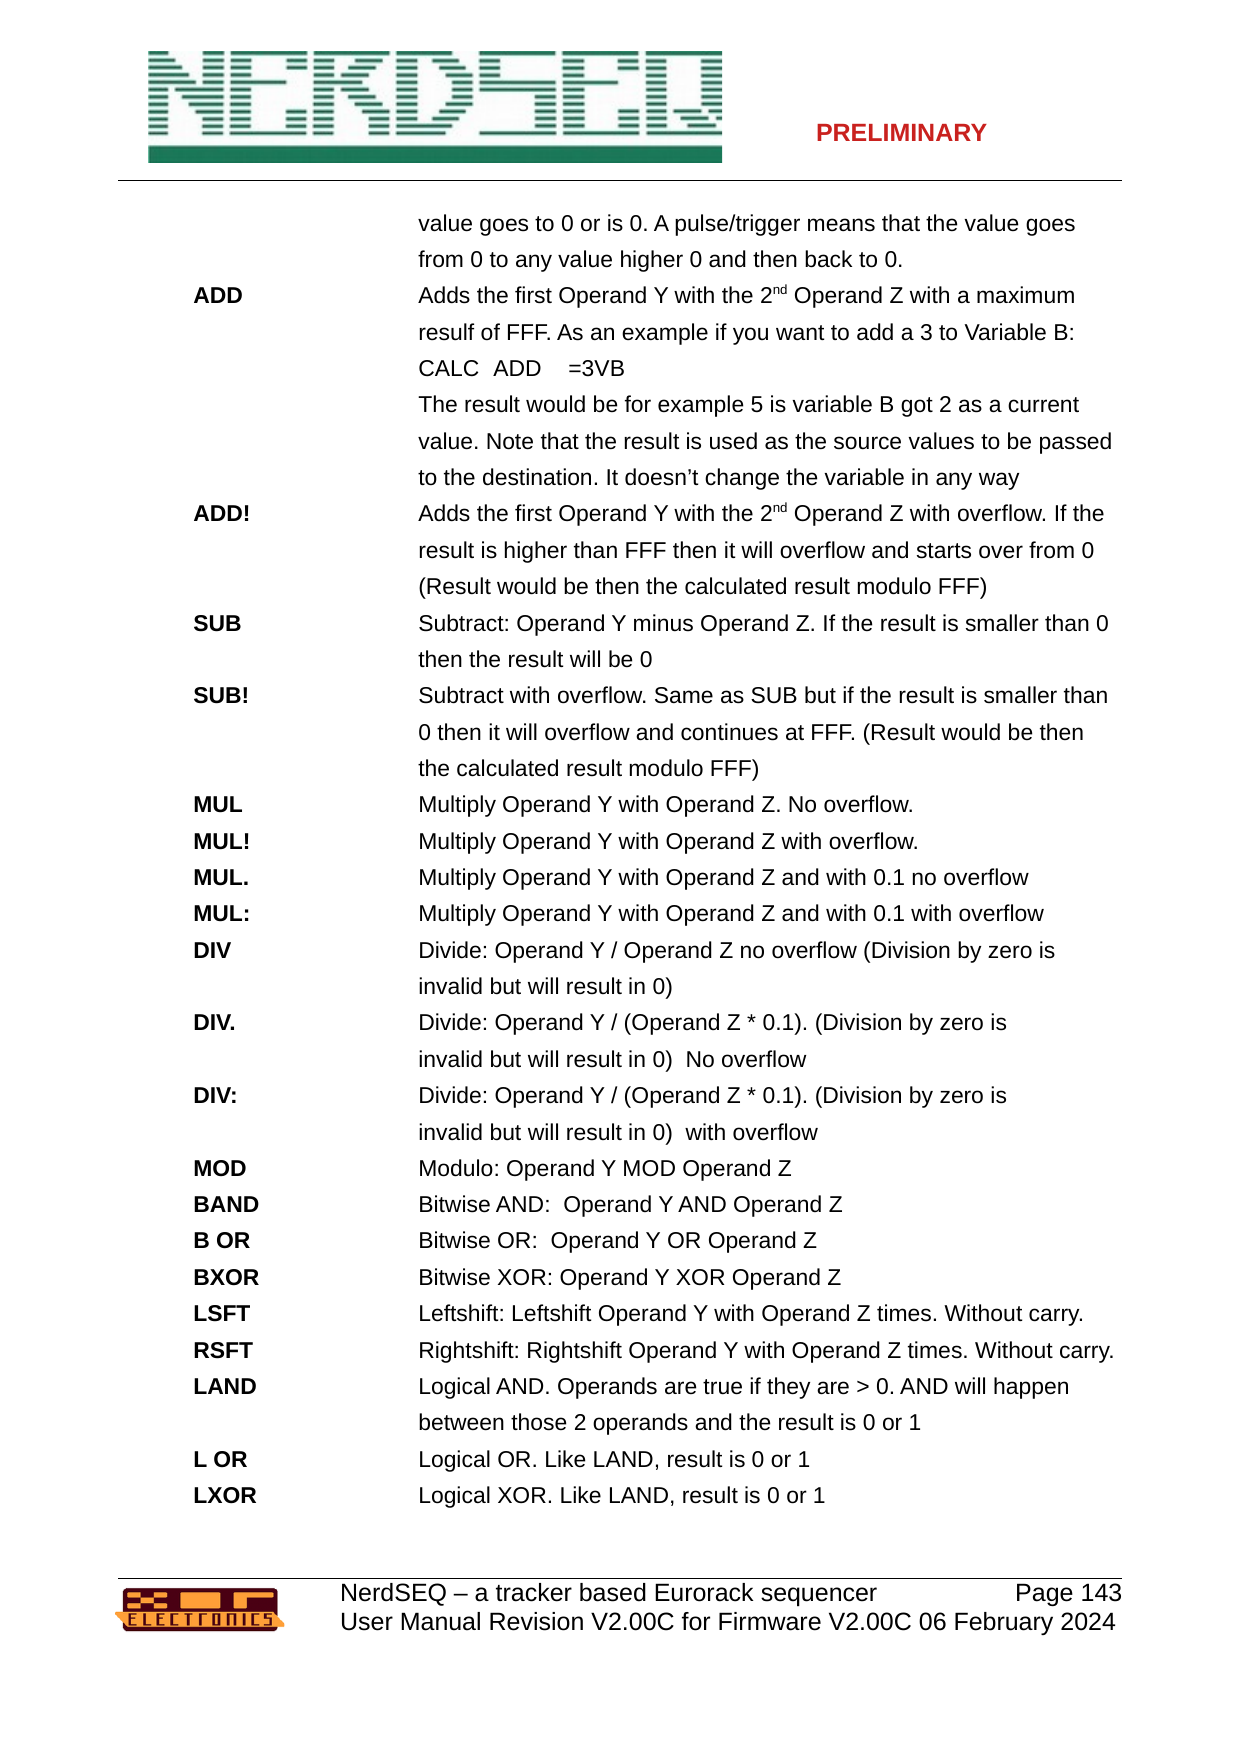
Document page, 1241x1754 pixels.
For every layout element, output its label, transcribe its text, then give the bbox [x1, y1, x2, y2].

text ADD Adds the first Operand Y with the 2nd Operand Z with a maximum resulf of FFF. As an example if you want to add a 3 to Variable B: [118, 282, 1122, 345]
text value goes to 0 or is 0. A pulse/trigger means that the value goes from 0 to any value higher 0 and then back to 0. [118, 209, 1122, 272]
text SUB Subtract: Operand Y minus Operand Z. If the result is smaller than 0 then the result will be 0 [118, 609, 1122, 672]
text LAND Logical AND. Operands are true if they are > 0. AND will happen between those 2 operands and the result is 0 or 1 [118, 1373, 1122, 1436]
text BAND Bitwise AND: Operand Y AND Operand Z [118, 1191, 1122, 1217]
text LSFT Leftshift: Leftshift Operand Y with Operand Z times. Without carry. [118, 1300, 1122, 1327]
text DIV. Divide: Operand Y / (Operand Z * 0.1). (Division by zero is invalid but will result in 0) No overflow [118, 1009, 1122, 1072]
text BXOR Bitwise XOR: Operand Y XOR Operand Z [118, 1264, 1122, 1290]
text L OR Logical OR. Like LAND, result is 0 or 1 [118, 1446, 1122, 1472]
text MOD Modulo: Operand Y MOD Operand Z [118, 1155, 1122, 1181]
text ADD! Adds the first Operand Y with the 2nd Operand Z with overflow. If the result is higher than FFF then it will overflow and starts over from 0 (Result would be then the calculated result modulo FFF) [118, 500, 1122, 599]
text MUL. Multiply Operand Y with Operand Z and with 0.1 no overflow [118, 864, 1122, 890]
picture [115, 1584, 285, 1634]
text LXOR Logical XOR. Like LAND, result is 0 or 1 [118, 1482, 1122, 1508]
text DIV Divide: Operand Y / Operand Z no overflow (Division by zero is invalid but will result in 0) [118, 937, 1122, 999]
text B OR Bitwise OR: Operand Y OR Operand Z [118, 1227, 1122, 1254]
text The result would be for example 5 is variable B got 2 as a current value. Note that the result is used as the source values to be passed to the destination. It doesn’t change the variable in any way [118, 391, 1122, 490]
text SUB! Subtract with overflow. Same as SUB but if the result is smaller than 0 then it will overflow and continues at FFF. (Result would be then the calculated result modulo FFF) [118, 682, 1122, 781]
text MUL: Multiply Operand Y with Operand Z and with 0.1 with overflow [118, 900, 1122, 927]
text MUL Multiply Operand Y with Operand Z. No overflow. [118, 791, 1122, 818]
text CALC ADD =3VB [118, 355, 1122, 381]
text MUL! Multiply Operand Y with Operand Z with overflow. [118, 828, 1122, 854]
text DIV: Divide: Operand Y / (Operand Z * 0.1). (Division by zero is invalid but will result in 0) with overflow [118, 1082, 1122, 1145]
picture [148, 51, 723, 163]
text RSFT Rightshift: Rightshift Operand Y with Operand Z times. Without carry. [118, 1337, 1122, 1363]
